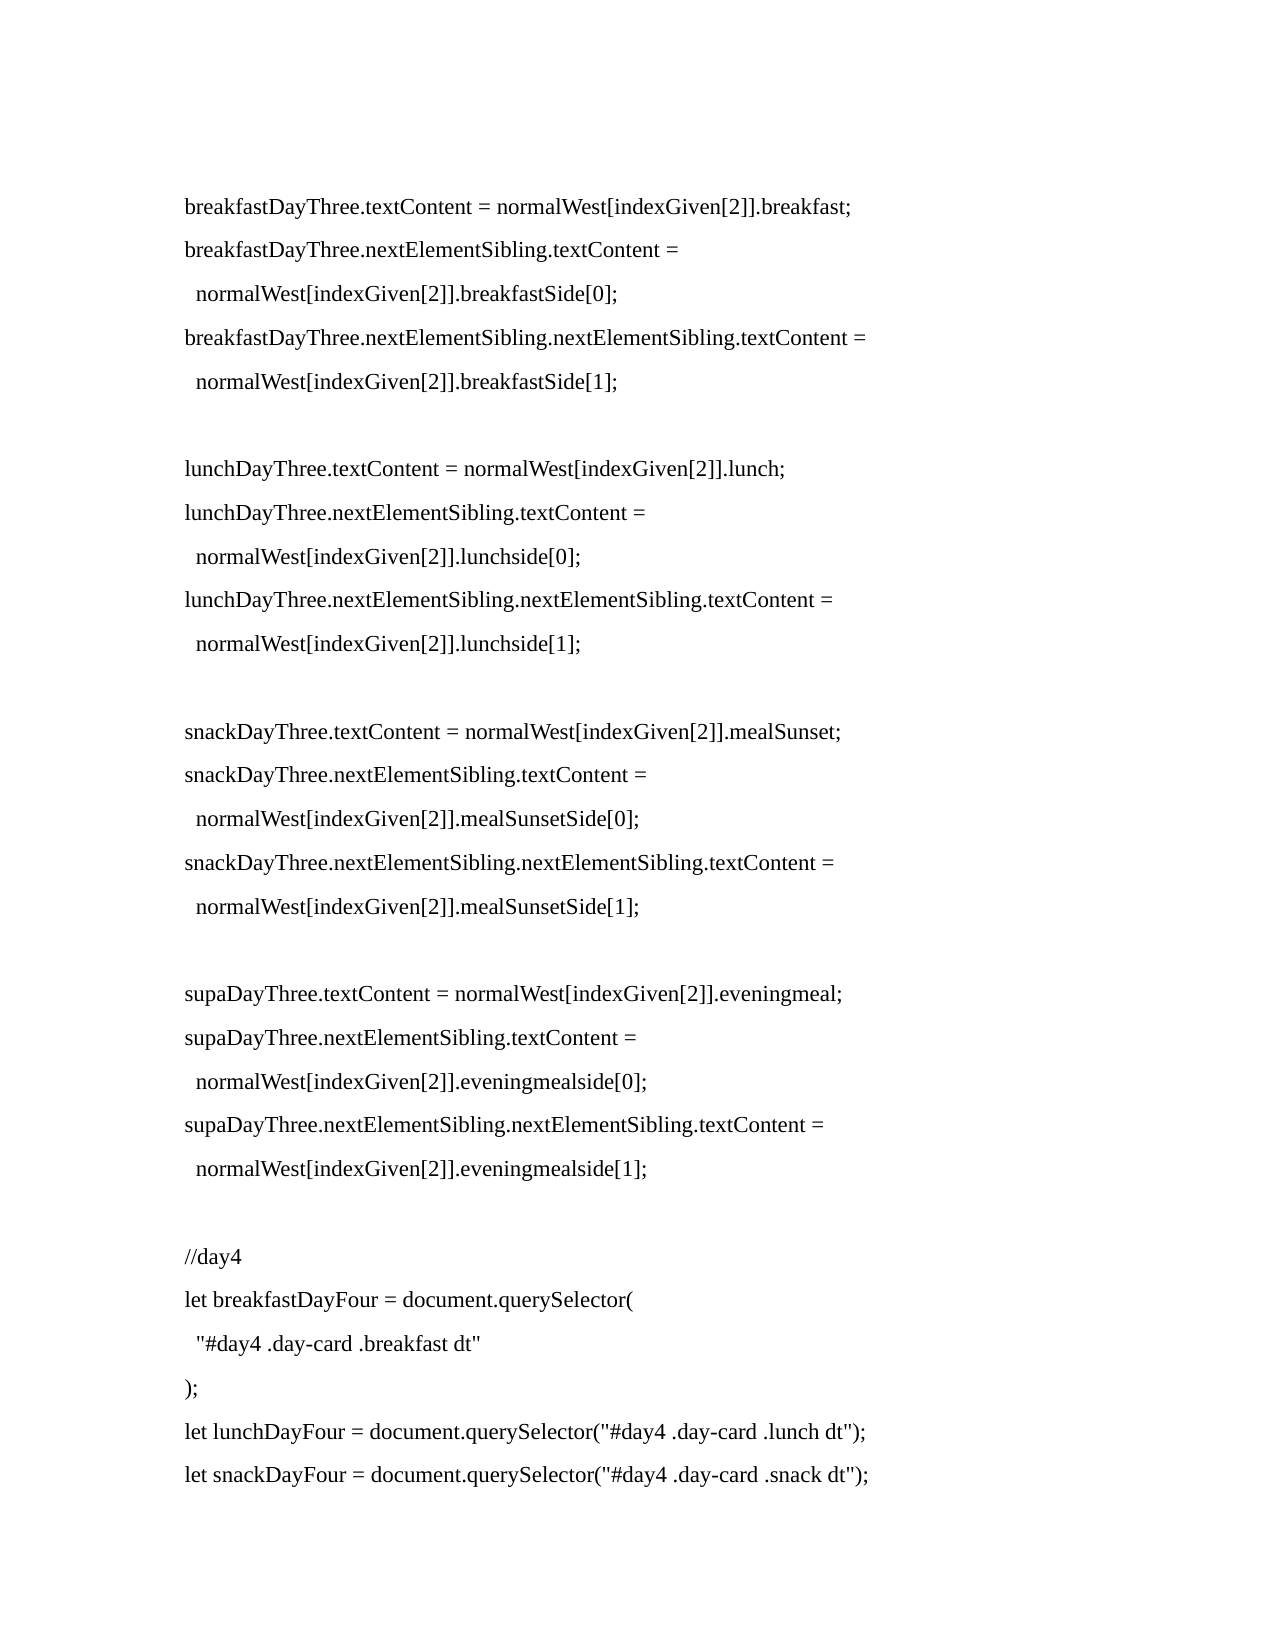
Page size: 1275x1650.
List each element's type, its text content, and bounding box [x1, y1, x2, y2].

text normalWest[indexGiven[2]].eveningmealside[0]; [150, 1069, 1125, 1094]
text normalWest[indexGiven[2]].lunchside[0]; [150, 544, 1125, 569]
text supaDayThree.nextElementSibling.nextElementSibling.textContent = [150, 1112, 1125, 1138]
text supaDayThree.nextElementSibling.textContent = [150, 1025, 1125, 1050]
text snackDayThree.textContent = normalWest[indexGiven[2]].mealSunset; [150, 719, 1125, 744]
text let lunchDayFour = document.querySelector("#day4 .day-card .lunch dt"); [150, 1419, 1125, 1444]
text let breakfastDayFour = document.querySelector( [150, 1287, 1125, 1313]
text breakfastDayThree.nextElementSibling.textContent = [150, 237, 1125, 263]
text //day4 [150, 1244, 1125, 1269]
text let snackDayFour = document.querySelector("#day4 .day-card .snack dt"); [150, 1462, 1125, 1488]
text breakfastDayThree.nextElementSibling.nextElementSibling.textContent = [150, 325, 1125, 350]
text snackDayThree.nextElementSibling.textContent = [150, 762, 1125, 788]
text normalWest[indexGiven[2]].lunchside[1]; [150, 631, 1125, 657]
text normalWest[indexGiven[2]].eveningmealside[1]; [150, 1156, 1125, 1182]
text snackDayThree.nextElementSibling.nextElementSibling.textContent = [150, 850, 1125, 875]
text lunchDayThree.nextElementSibling.nextElementSibling.textContent = [150, 587, 1125, 613]
text normalWest[indexGiven[2]].breakfastSide[1]; [150, 369, 1125, 394]
text breakfastDayThree.textContent = normalWest[indexGiven[2]].breakfast; [150, 194, 1125, 219]
text normalWest[indexGiven[2]].breakfastSide[0]; [150, 281, 1125, 307]
text lunchDayThree.textContent = normalWest[indexGiven[2]].lunch; [150, 456, 1125, 482]
text normalWest[indexGiven[2]].mealSunsetSide[0]; [150, 806, 1125, 832]
text lunchDayThree.nextElementSibling.textContent = [150, 500, 1125, 525]
text normalWest[indexGiven[2]].mealSunsetSide[1]; [150, 894, 1125, 919]
text ); [150, 1375, 1125, 1400]
text "#day4 .day-card .breakfast dt" [150, 1331, 1125, 1357]
text supaDayThree.textContent = normalWest[indexGiven[2]].eveningmeal; [150, 981, 1125, 1007]
